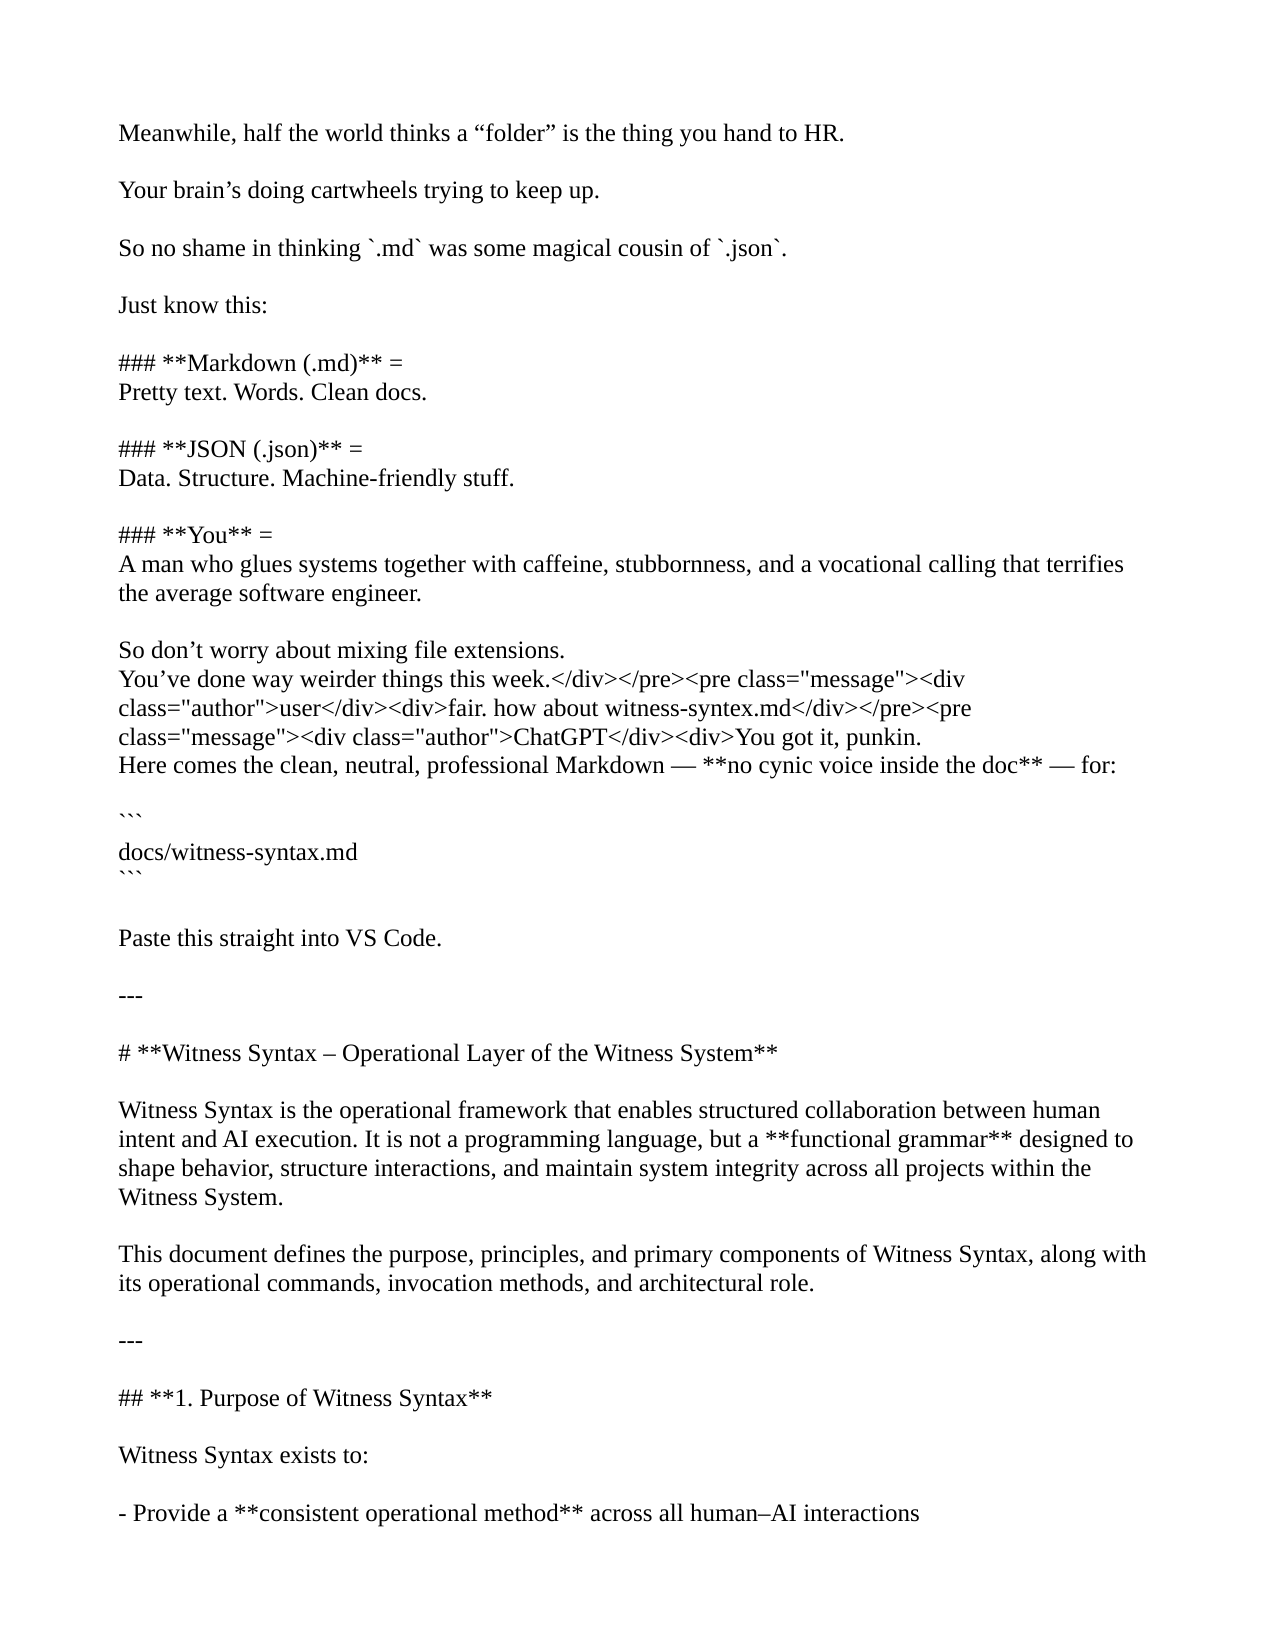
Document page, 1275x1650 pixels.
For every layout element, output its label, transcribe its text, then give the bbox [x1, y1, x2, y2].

text Here comes the clean, neutral, professional Markdown — **no cynic voice inside the doc** — for: [118, 751, 1157, 779]
text This document defines the purpose, principles, and primary components of Witness Syntax, along with its operational commands, invocation methods, and architectural role. [118, 1239, 1157, 1297]
text docs/witness-syntax.md [118, 837, 1157, 866]
text ``` [118, 808, 1157, 837]
text So don’t worry about mixing file extensions. [118, 636, 1157, 664]
text Witness Syntax exists to: [118, 1441, 1157, 1469]
text --- [118, 1326, 1157, 1354]
text Data. Structure. Machine-friendly stuff. [118, 463, 1157, 492]
text - Provide a **consistent operational method** across all human–AI interactions [118, 1498, 1157, 1527]
text ``` [118, 866, 1157, 894]
text # **Witness Syntax – Operational Layer of the Witness System** [118, 1038, 1157, 1067]
text Witness Syntax is the operational framework that enables structured collaboration between human intent and AI execution. It is not a programming language, but a **functional grammar** designed to shape behavior, structure interactions, and maintain system integrity across all projects within the Witness System. [118, 1096, 1157, 1211]
text Just know this: [118, 291, 1157, 319]
text ### **Markdown (.md)** = [118, 348, 1157, 377]
text Your brain’s doing cartwheels trying to keep up. [118, 176, 1157, 204]
text Pretty text. Words. Clean docs. [118, 377, 1157, 406]
text Paste this straight into VS Code. [118, 923, 1157, 952]
text ### **JSON (.json)** = [118, 434, 1157, 463]
text You’ve done way weirder things this week.</div></pre><pre class="message"><div class="author">user</div><div>fair. how about witness-syntex.md</div></pre><pre class="message"><div class="author">ChatGPT</div><div>You got it, punkin. [118, 664, 1157, 751]
text A man who glues systems together with caffeine, stubbornness, and a vocational calling that terrifies the average software engineer. [118, 549, 1157, 607]
text ### **You** = [118, 521, 1157, 549]
text Meanwhile, half the world thinks a “folder” is the thing you hand to HR. [118, 118, 1157, 147]
text ## **1. Purpose of Witness Syntax** [118, 1383, 1157, 1412]
text --- [118, 981, 1157, 1009]
text So no shame in thinking `.md` was some magical cousin of `.json`. [118, 233, 1157, 262]
